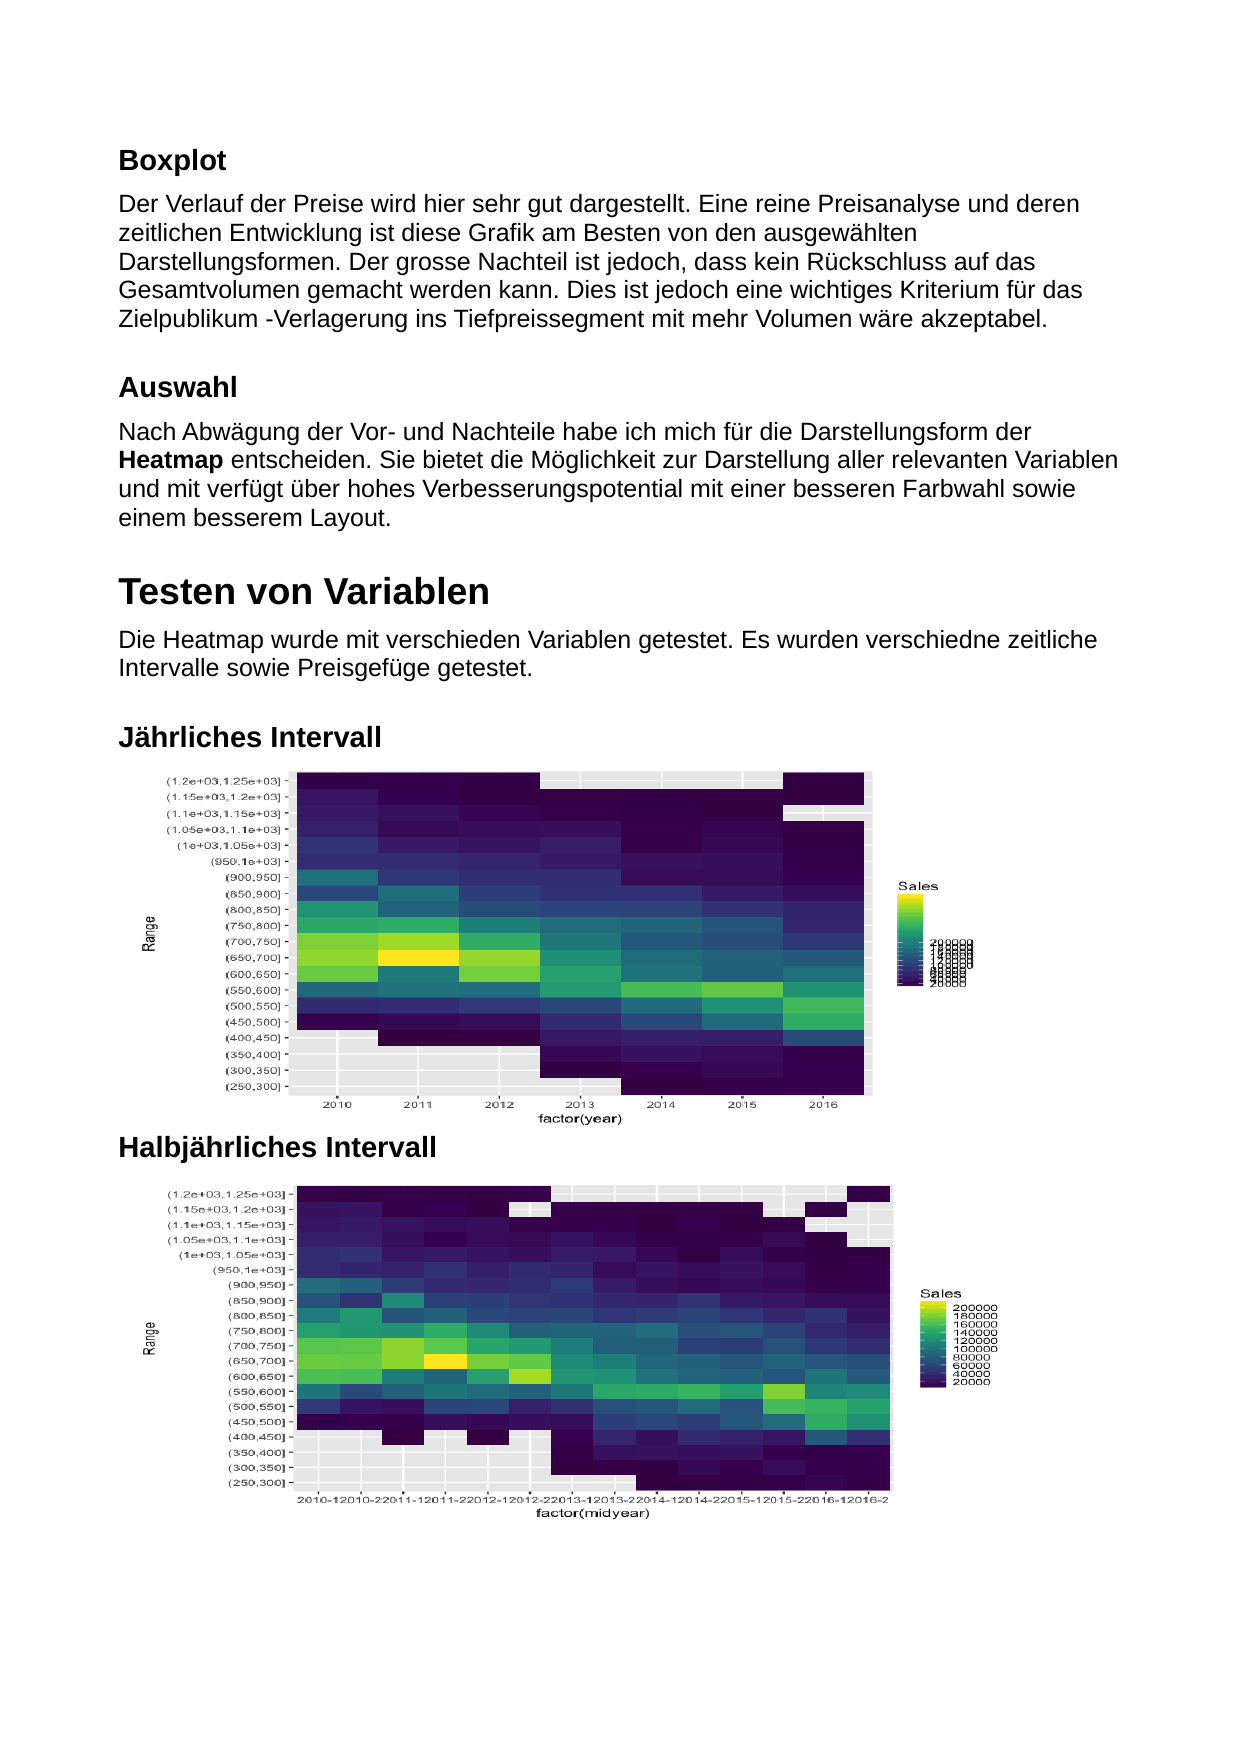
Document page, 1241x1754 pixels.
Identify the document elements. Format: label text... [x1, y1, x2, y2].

text Die Heatmap wurde mit verschieden Variablen getestet. Es wurden verschiedne zeitliche Intervalle sowie Preisgefüge getestet. [118, 624, 1122, 682]
subtitle Boxplot [118, 143, 1122, 177]
subtitle Testen von Variablen [118, 569, 1122, 612]
picture [135, 765, 991, 1130]
subtitle Auswahl [118, 370, 1122, 404]
subtitle Halbjährliches Intervall [118, 1130, 1122, 1163]
text Der Verlauf der Preise wird hier sehr gut dargestellt. Eine reine Preisanalyse und deren zeitlichen Entwicklung ist diese Grafik am Besten von den ausgewählten Darstellungsformen. Der grosse Nachteil ist jedoch, dass kein Rückschluss auf das Gesamtvolumen gemacht werden kann. Dies ist jedoch eine wichtiges Kriterium für das Zielpublikum -Verlagerung ins Tiefpreissegment mit mehr Volumen wäre akzeptabel. [118, 189, 1122, 333]
subtitle Jährliches Intervall [118, 719, 1122, 753]
text Nach Abwägung der Vor- und Nachteile habe ich mich für die Darstellungsform der Heatmap entscheiden. Sie bietet die Möglichkeit zur Darstellung aller relevanten Variablen und mit verfügt über hohes Verbesserungspotential mit einer besseren Farbwahl sowie einem besserem Layout. [118, 416, 1122, 531]
picture [135, 1179, 1016, 1524]
